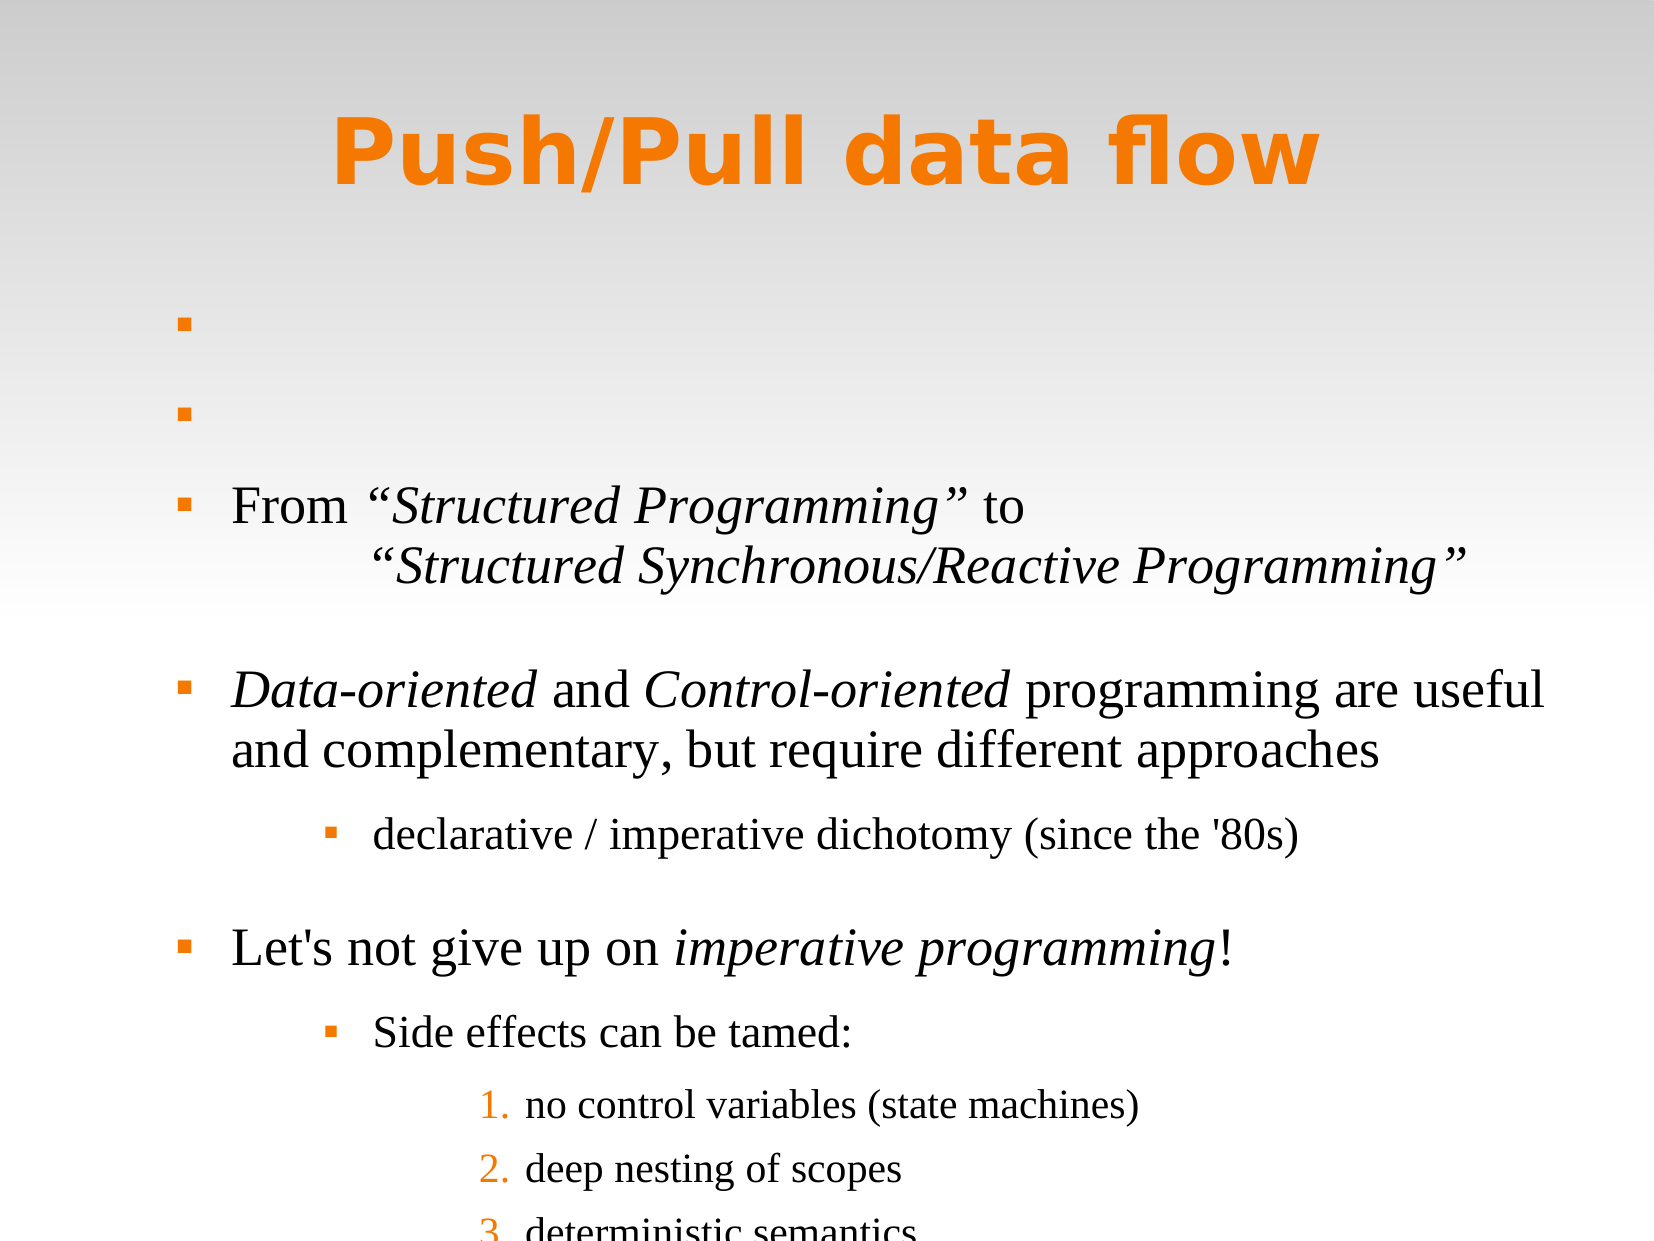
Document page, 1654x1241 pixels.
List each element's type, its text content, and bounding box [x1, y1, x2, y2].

list From “Structured Programming” to “Structured Synchronous/Reactive Programming” Data-oriented and Control-oriented programming are useful and complementary, but require different approaches declarative / imperative dichotomy (since the '80s) Let's not give up on imperative programming! Side effects can be tamed: no control variables (state machines) deep nesting of scopes deterministic semantics [89, 296, 1549, 1241]
title Push/Pull data flow [82, 49, 1571, 257]
